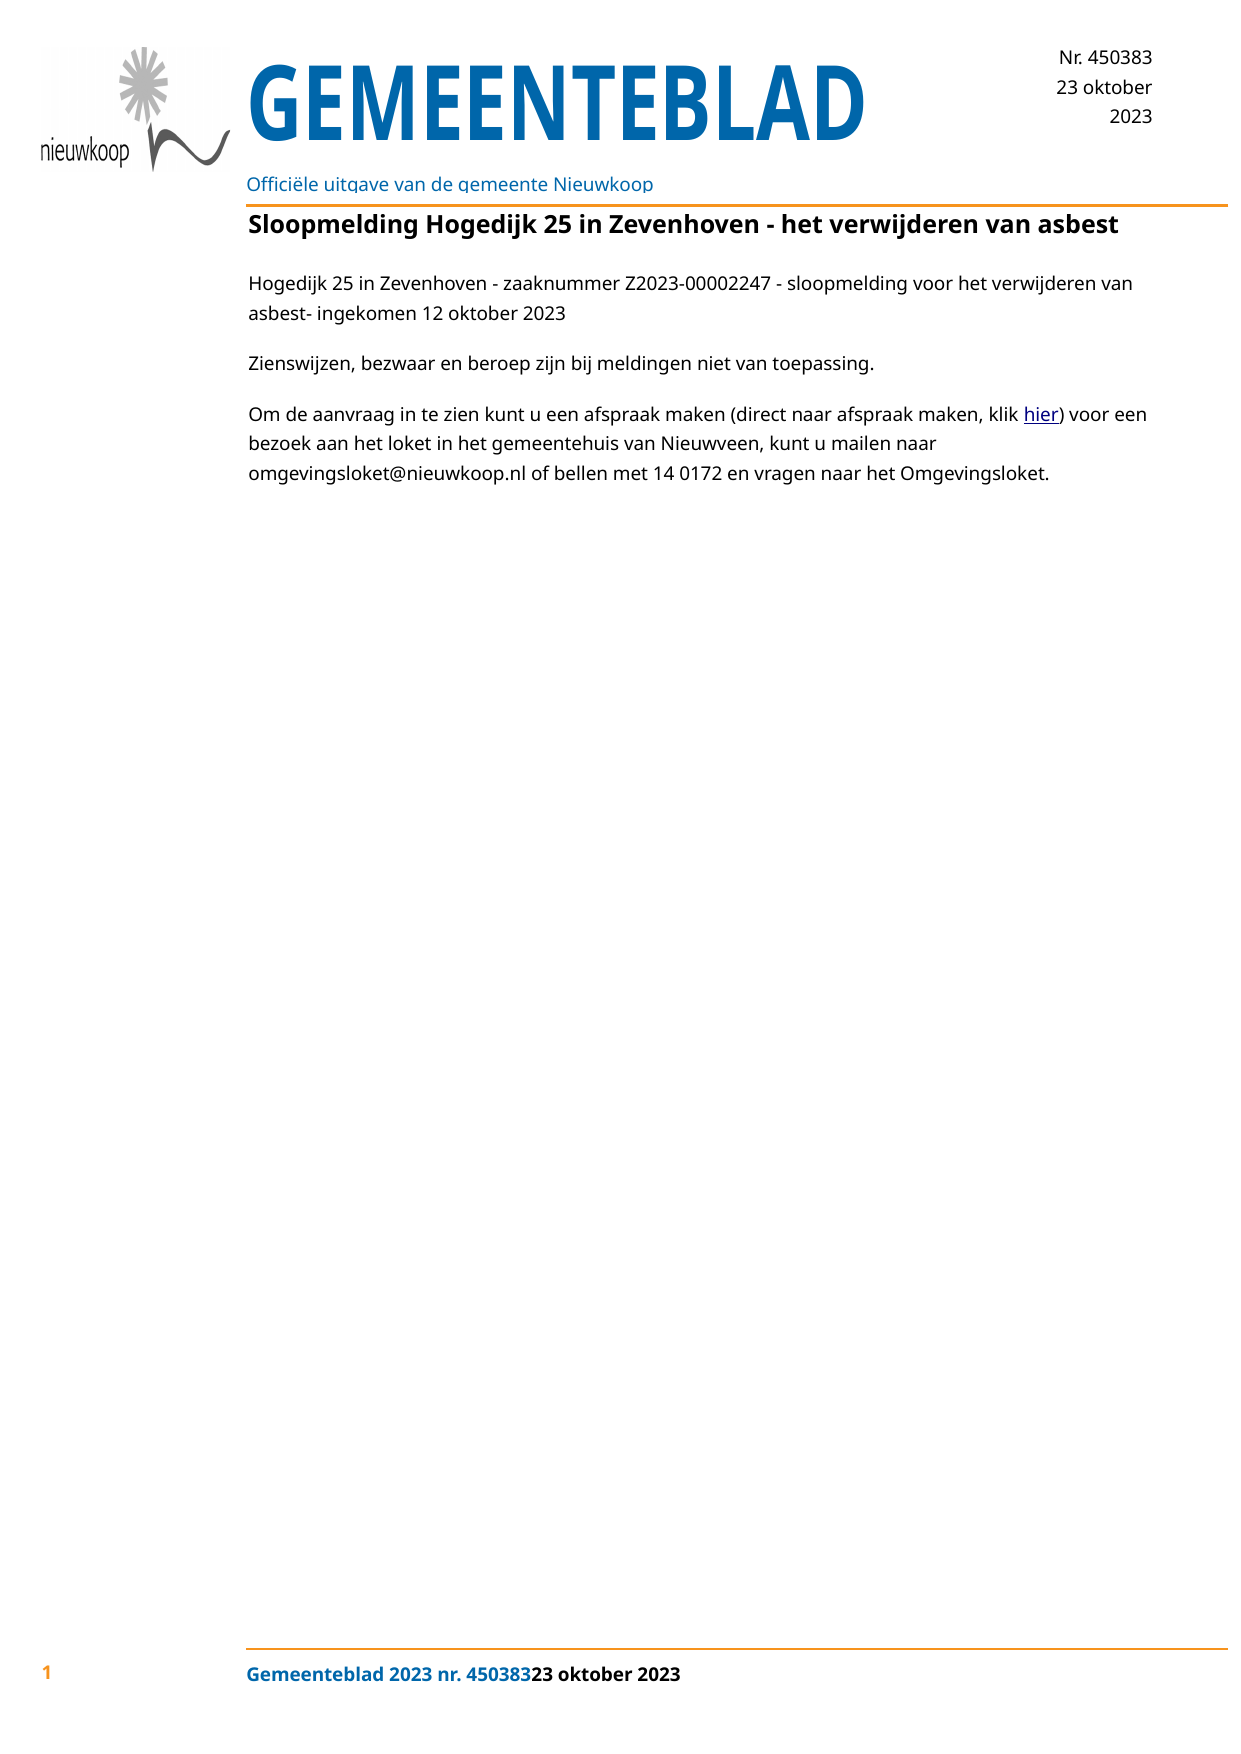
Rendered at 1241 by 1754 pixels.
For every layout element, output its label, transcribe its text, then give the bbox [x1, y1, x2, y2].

text Om de aanvraag in te zien kunt u een afspraak maken (direct naar afspraak maken, klik hier) voor een bezoek aan het loket in het gemeentehuis van Nieuwveen, kunt u mailen naar omgevingsloket@nieuwkoop.nl of bellen met 14 0172 en vragen naar het Omgevingsloket. [248, 401, 1152, 486]
picture [41, 47, 231, 172]
text Zienswijzen, bezwaar en beroep zijn bij meldingen niet van toepassing. [248, 350, 1152, 376]
text Hogedijk 25 in Zevenhoven - zaaknummer Z2023-00002247 - sloopmelding voor het verwijderen van asbest- ingekomen 12 oktober 2023 [248, 270, 1152, 326]
text Sloopmelding Hogedijk 25 in Zevenhoven - het verwijderen van asbest [248, 207, 1152, 241]
